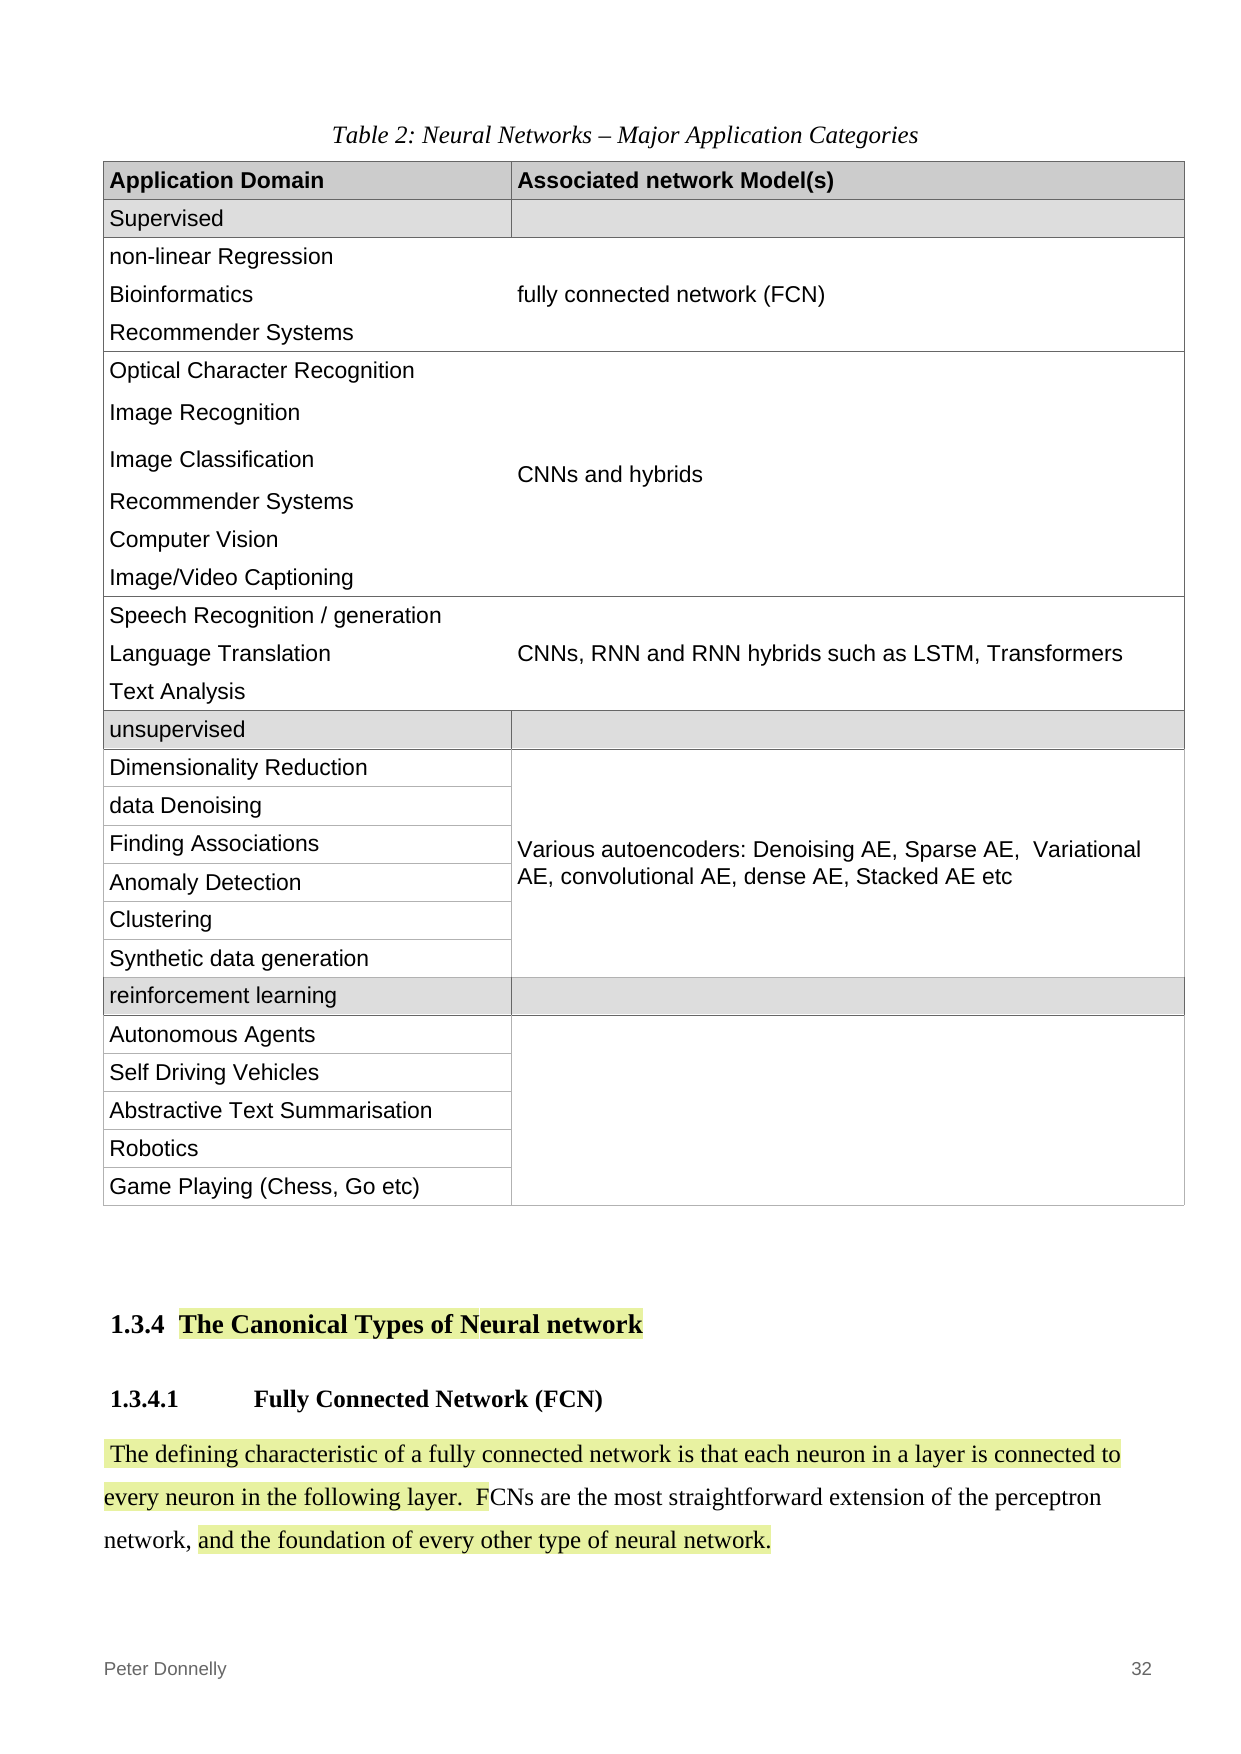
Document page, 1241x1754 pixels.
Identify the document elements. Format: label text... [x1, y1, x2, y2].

table_cell non-linear Regression [104, 238, 511, 275]
table_cell [512, 978, 1184, 1014]
table_cell fully connected network (FCN) [511, 238, 1184, 351]
subtitle Fully Connected Network (FCN) [103, 1384, 1146, 1412]
table_cell Various autoencoders: Denoising AE, Sparse AE, Variational AE, convolutional AE, dense AE, Stacked AE etc [512, 750, 1184, 977]
table_cell Self Driving Vehicles [104, 1054, 511, 1091]
table_cell CNNs and hybrids [511, 352, 1184, 596]
text Table 2: Neural Networks – Major Application Categories [103, 120, 1146, 148]
text The defining characteristic of a fully connected network is that each neuron in a layer is connected to every neuron in the following layer. FCNs are the most straightforward extension of the perceptron network, and the foundation of every other type of neural network. [103, 1439, 1146, 1554]
table_cell Recommender Systems [104, 313, 511, 351]
table_cell Image/Video Captioning [104, 558, 511, 596]
table_cell [512, 200, 1184, 237]
table_header Application Domain [104, 162, 511, 199]
table_cell [512, 711, 1184, 748]
table_cell Abstractive Text Summarisation [104, 1092, 511, 1129]
table_cell Finding Associations [104, 826, 511, 862]
table_cell unsupervised [104, 711, 511, 748]
table_cell [512, 1016, 1184, 1205]
table_cell Speech Recognition / generation [104, 597, 511, 634]
table_cell Bioinformatics [104, 275, 511, 313]
table_cell data Denoising [104, 787, 511, 824]
table_cell Optical Character Recognition [104, 352, 511, 389]
table_cell Recommender Systems [104, 482, 511, 520]
table_cell Image Recognition [104, 389, 511, 436]
table_cell Computer Vision [104, 520, 511, 558]
table_cell Clustering [104, 902, 511, 938]
table_cell Supervised [104, 200, 511, 237]
table_cell Autonomous Agents [104, 1016, 511, 1053]
table_header Associated network Model(s) [512, 162, 1184, 199]
table_cell Game Playing (Chess, Go etc) [104, 1168, 511, 1205]
table_cell Robotics [104, 1130, 511, 1167]
table_cell Image Classification [104, 436, 511, 482]
table_cell Text Analysis [104, 673, 511, 710]
subtitle The Canonical Types of Neural network [103, 1308, 1146, 1339]
table_cell Anomaly Detection [104, 864, 511, 901]
table_cell CNNs, RNN and RNN hybrids such as LSTM, Transformers [511, 597, 1184, 710]
table_cell Language Translation [104, 634, 511, 672]
table_cell Synthetic data generation [104, 940, 511, 977]
table_cell Dimensionality Reduction [104, 750, 511, 786]
table_cell reinforcement learning [104, 978, 511, 1014]
